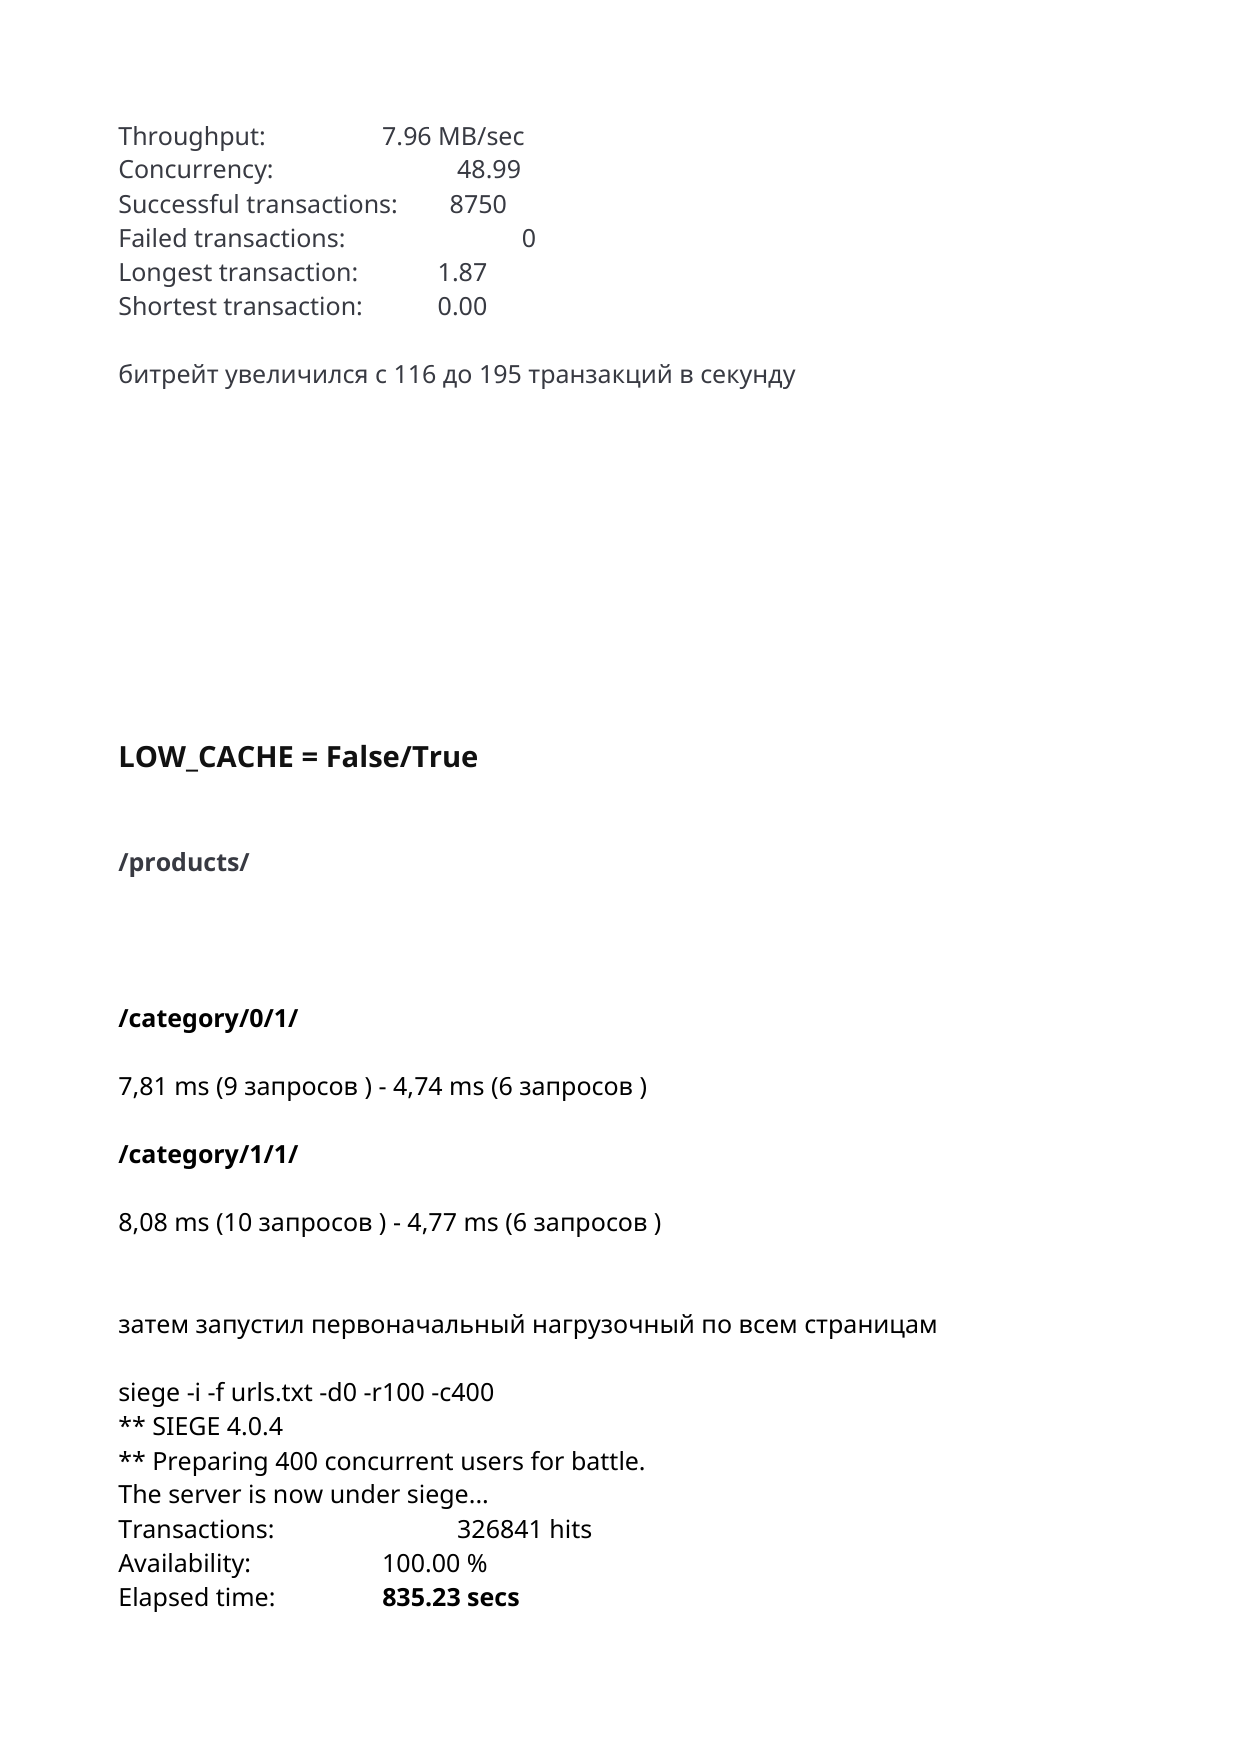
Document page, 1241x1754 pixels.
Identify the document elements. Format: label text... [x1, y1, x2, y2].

text 7,81 ms (9 запросов ) - 4,74 ms (6 запросов ) [118, 1068, 1122, 1102]
text битрейт увеличился с 116 до 195 транзакций в секунду [118, 357, 1122, 391]
text ** SIEGE 4.0.4 [118, 1409, 1122, 1443]
text Shortest transaction: 0.00 [118, 288, 1122, 322]
text Concurrency: 48.99 [118, 152, 1122, 186]
text /category/0/1/ [118, 1000, 1122, 1034]
text Successful transactions: 8750 [118, 186, 1122, 220]
text LOW_CACHE = False/True [118, 737, 1122, 776]
text ** Preparing 400 concurrent users for battle. [118, 1443, 1122, 1477]
text Throughput: 7.96 MB/sec [118, 118, 1122, 152]
text Failed transactions: 0 [118, 220, 1122, 254]
text Longest transaction: 1.87 [118, 254, 1122, 288]
text 8,08 ms (10 запросов ) - 4,77 ms (6 запросов ) [118, 1205, 1122, 1239]
text Elapsed time: 835.23 secs [118, 1579, 1122, 1613]
text Transactions: 326841 hits [118, 1511, 1122, 1545]
text siege -i -f urls.txt -d0 -r100 -c400 [118, 1375, 1122, 1409]
text /products/ [118, 844, 1122, 878]
text затем запустил первоначальный нагрузочный по всем страницам [118, 1307, 1122, 1341]
text /category/1/1/ [118, 1137, 1122, 1171]
text The server is now under siege... [118, 1477, 1122, 1511]
text Availability: 100.00 % [118, 1545, 1122, 1579]
